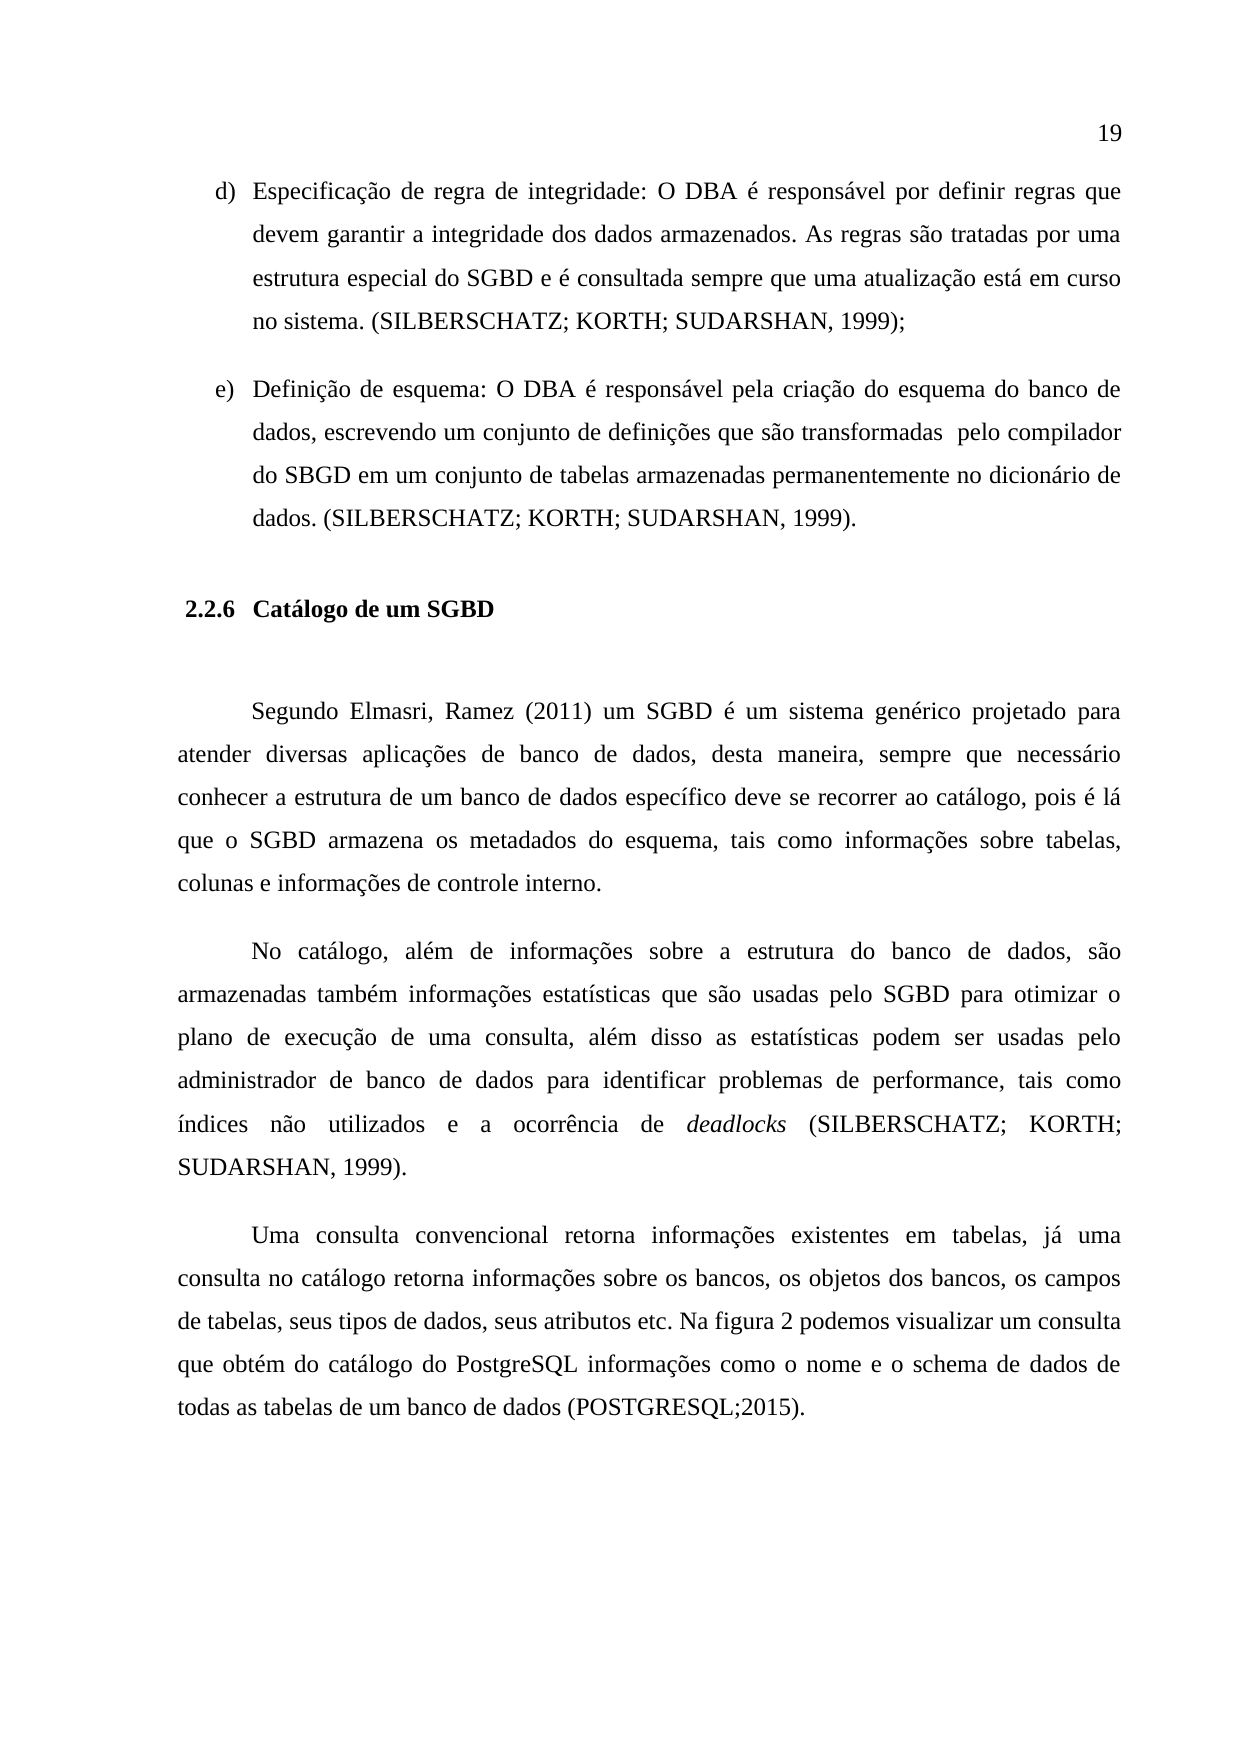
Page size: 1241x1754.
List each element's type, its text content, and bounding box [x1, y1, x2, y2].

list Especificação de regra de integridade: O DBA é responsável por definir regras que devem garantir a integridade dos dados armazenados. As regras são tratadas por uma estrutura especial do SGBD e é consultada sempre que uma atualização está em curso no sistema. (SILBERSCHATZ; KORTH; SUDARSHAN, 1999); [215, 176, 1122, 334]
list Definição de esquema: O DBA é responsável pela criação do esquema do banco de dados, escrevendo um conjunto de definições que são transformadas pelo compilador do SBGD em um conjunto de tabelas armazenadas permanentemente no dicionário de dados. (SILBERSCHATZ; KORTH; SUDARSHAN, 1999). [215, 374, 1122, 532]
text Segundo Elmasri, Ramez (2011) um SGBD é um sistema genérico projetado para atender diversas aplicações de banco de dados, desta maneira, sempre que necessário conhecer a estrutura de um banco de dados específico deve se recorrer ao catálogo, pois é lá que o SGBD armazena os metadados do esquema, tais como informações sobre tabelas, colunas e informações de controle interno. [177, 696, 1122, 897]
list Catálogo de um SGBD [185, 594, 1122, 623]
text No catálogo, além de informações sobre a estrutura do banco de dados, são armazenadas também informações estatísticas que são usadas pelo SGBD para otimizar o plano de execução de uma consulta, além disso as estatísticas podem ser usadas pelo administrador de banco de dados para identificar problemas de performance, tais como índices não utilizados e a ocorrência de deadlocks (SILBERSCHATZ; KORTH; SUDARSHAN, 1999). [177, 936, 1122, 1181]
text Uma consulta convencional retorna informações existentes em tabelas, já uma consulta no catálogo retorna informações sobre os bancos, os objetos dos bancos, os campos de tabelas, seus tipos de dados, seus atributos etc. Na figura 2 podemos visualizar um consulta que obtém do catálogo do PostgreSQL informações como o nome e o schema de dados de todas as tabelas de um banco de dados (POSTGRESQL;2015). [177, 1220, 1122, 1421]
